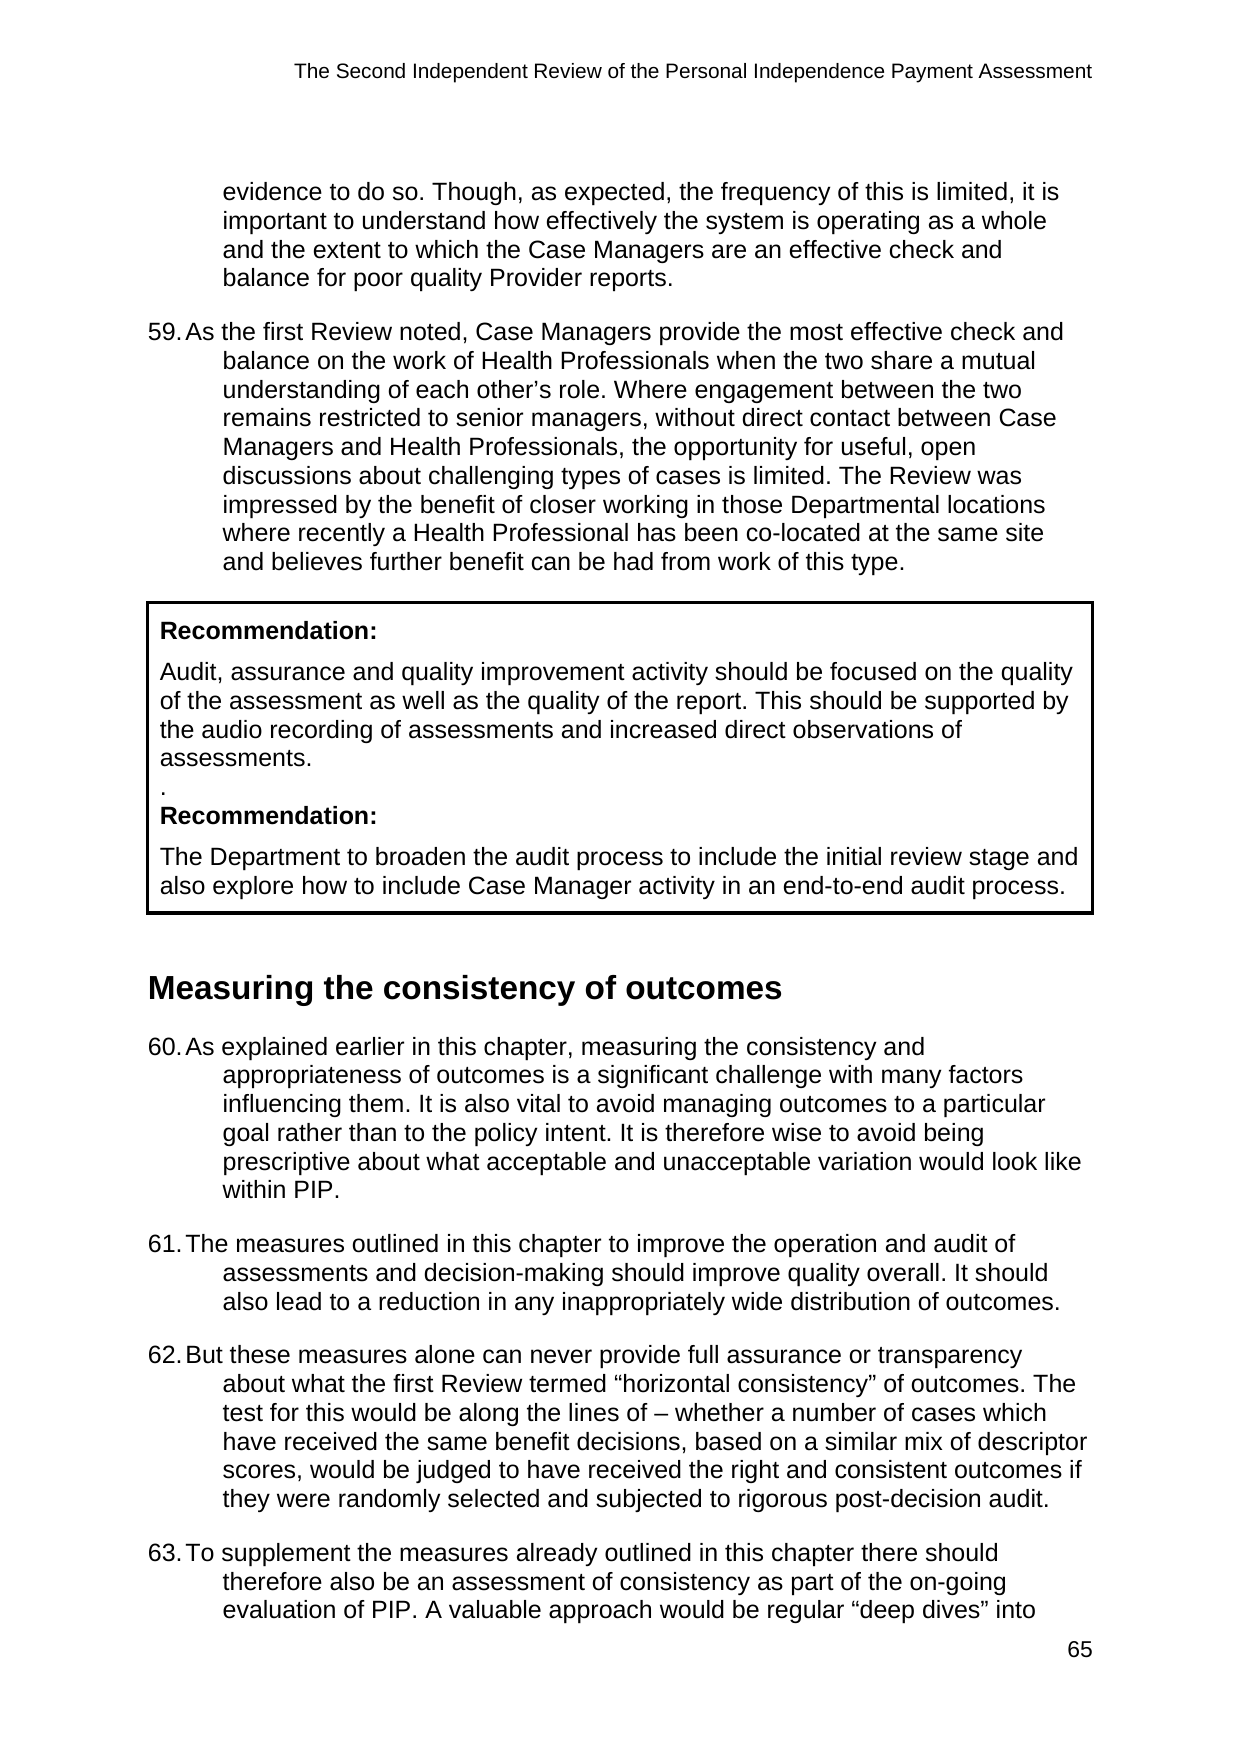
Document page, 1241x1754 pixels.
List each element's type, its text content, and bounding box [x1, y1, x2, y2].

subtitle Measuring the consistency of outcomes [148, 968, 1092, 1007]
table_header Recommendation: Audit, assurance and quality improvement activity should be focused on the quality of the assessment as well as the quality of the report. This should be supported by the audio recording of assessments and increased direct observations of assessments. . Recommendation: The Department to broaden the audit process to include the initial review stage and also explore how to include Case Manager activity in an end-to-end audit process. [149, 604, 1091, 911]
list As explained earlier in this chapter, measuring the consistency and appropriateness of outcomes is a significant challenge with many factors influencing them. It is also vital to avoid managing outcomes to a particular goal rather than to the policy intent. It is therefore wise to avoid being prescriptive about what acceptable and unacceptable variation would look like within PIP. [148, 1032, 1092, 1204]
list To supplement the measures already outlined in this chapter there should therefore also be an assessment of consistency as part of the on-going evaluation of PIP. A valuable approach would be regular “deep dives” into [148, 1538, 1092, 1624]
list evidence to do so. Though, as expected, the frequency of this is limited, it is important to understand how effectively the system is operating as a whole and the extent to which the Case Managers are an effective check and balance for poor quality Provider reports. [148, 177, 1092, 292]
list As the first Review noted, Case Managers provide the most effective check and balance on the work of Health Professionals when the two share a mutual understanding of each other’s role. Where engagement between the two remains restricted to senior managers, without direct contact between Case Managers and Health Professionals, the opportunity for useful, open discussions about challenging types of cases is limited. The Review was impressed by the benefit of closer working in those Departmental locations where recently a Health Professional has been co-located at the same site and believes further benefit can be had from work of this type. [148, 317, 1092, 576]
list The measures outlined in this chapter to improve the operation and audit of assessments and decision-making should improve quality overall. It should also lead to a reduction in any inappropriately wide distribution of outcomes. [148, 1229, 1092, 1315]
list But these measures alone can never provide full assurance or transparency about what the first Review termed “horizontal consistency” of outcomes. The test for this would be along the lines of – whether a number of cases which have received the same benefit decisions, based on a similar mix of descriptor scores, would be judged to have received the right and consistent outcomes if they were randomly selected and subjected to rigorous post-decision audit. [148, 1340, 1092, 1513]
